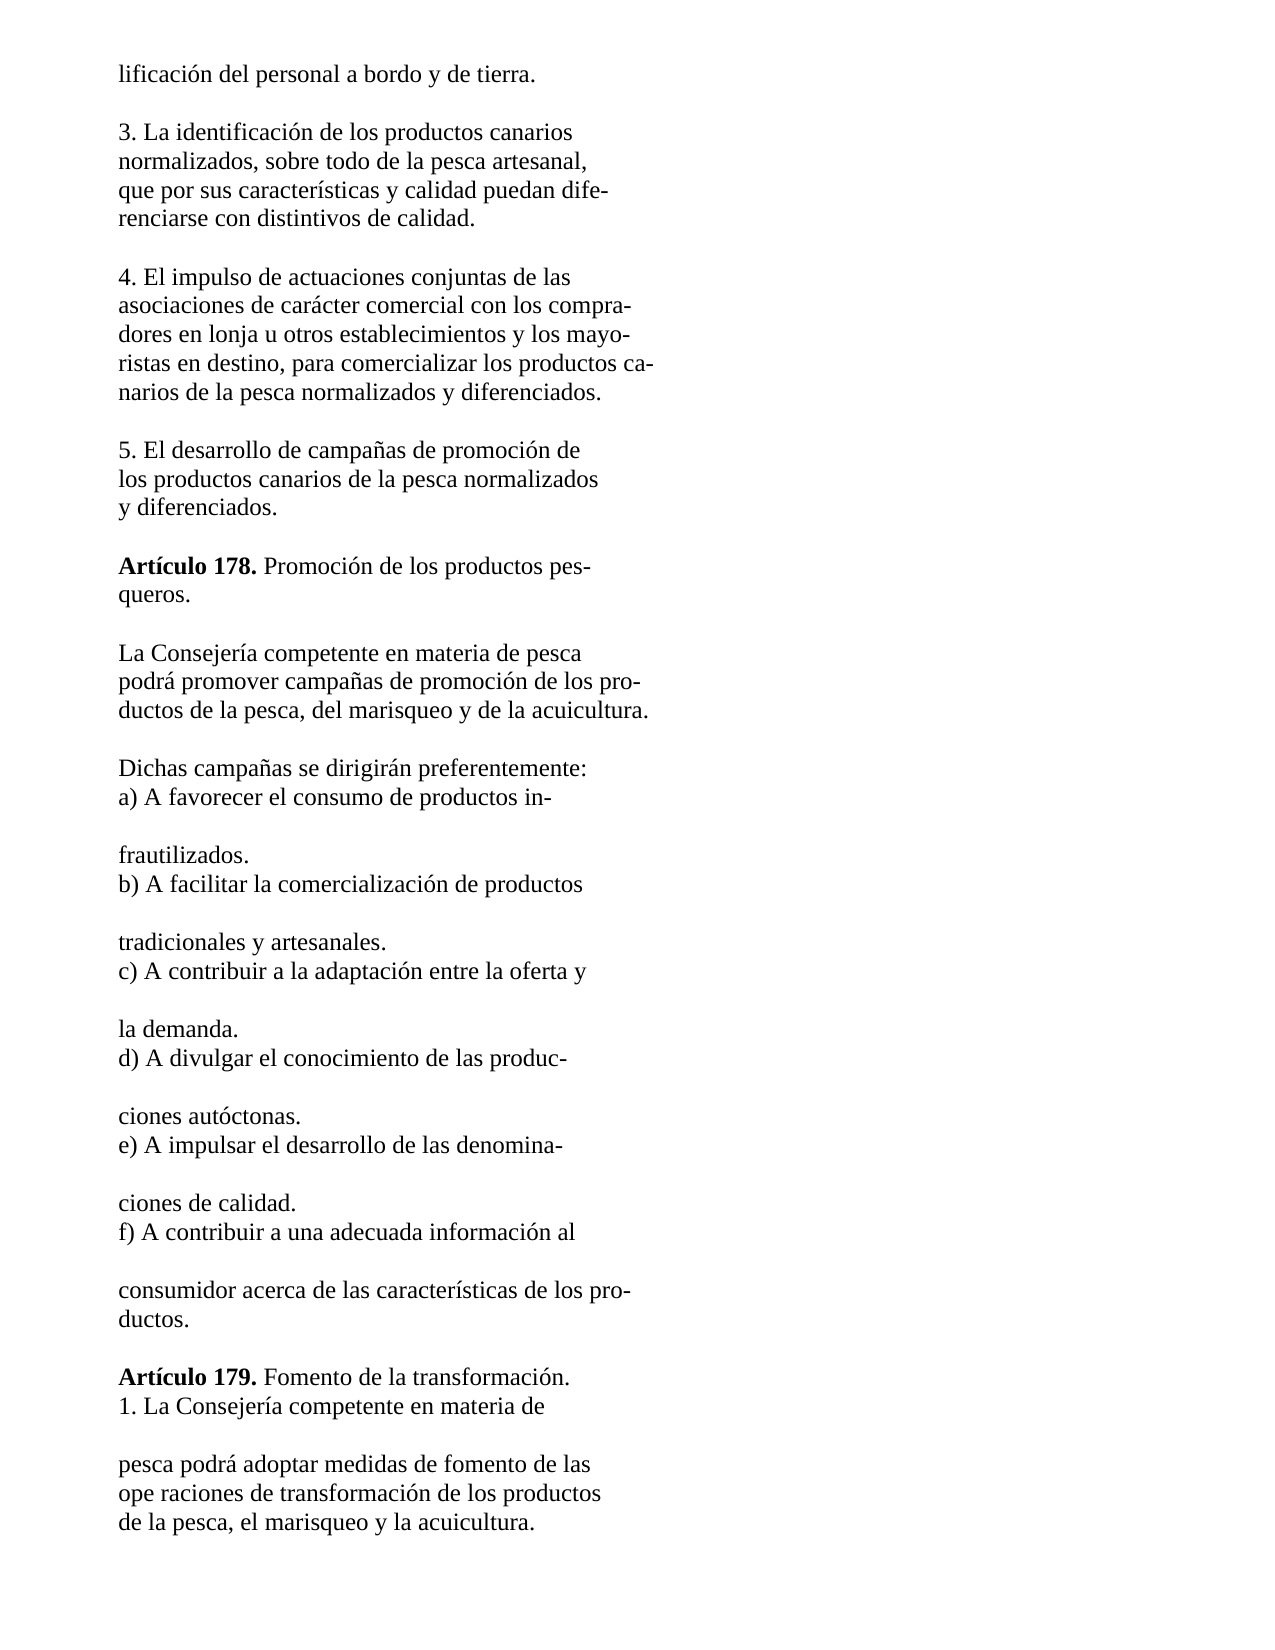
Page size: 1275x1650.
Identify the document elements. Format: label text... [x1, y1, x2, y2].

text lificación del personal a bordo y de tierra. [118, 59, 1216, 88]
text consumidor acerca de las características de los pro- ductos. [118, 1275, 1216, 1333]
text la demanda. d) A divulgar el conocimiento de las produc- [118, 1014, 1216, 1072]
text pesca podrá adoptar medidas de fomento de las ope raciones de transformación de los productos de la pesca, el marisqueo y la acuicultura. [118, 1449, 1216, 1536]
text ciones de calidad. f) A contribuir a una adecuada información al [118, 1188, 1216, 1246]
text tradicionales y artesanales. c) A contribuir a la adaptación entre la oferta y [118, 927, 1216, 985]
text Artículo 179. Fomento de la transformación. 1. La Consejería competente en materia de [118, 1362, 1216, 1420]
text 5. El desarrollo de campañas de promoción de los productos canarios de la pesca normalizados y diferenciados. [118, 435, 1216, 521]
text Dichas campañas se dirigirán preferentemente: a) A favorecer el consumo de productos in- [118, 753, 1216, 811]
text La Consejería competente en materia de pesca podrá promover campañas de promoción de los pro- ductos de la pesca, del marisqueo y de la acuicultura. [118, 638, 1216, 724]
text Artículo 178. Promoción de los productos pes- queros. [118, 551, 1216, 608]
text 3. La identificación de los productos canarios normalizados, sobre todo de la pesca artesanal, que por sus características y calidad puedan dife- renciarse con distintivos de calidad. [118, 117, 1216, 232]
text 4. El impulso de actuaciones conjuntas de las asociaciones de carácter comercial con los compra- dores en lonja u otros establecimientos y los mayo- ristas en destino, para comercializar los productos ca- narios de la pesca normalizados y diferenciados. [118, 262, 1216, 406]
text frautilizados. b) A facilitar la comercialización de productos [118, 840, 1216, 898]
text ciones autóctonas. e) A impulsar el desarrollo de las denomina- [118, 1101, 1216, 1159]
